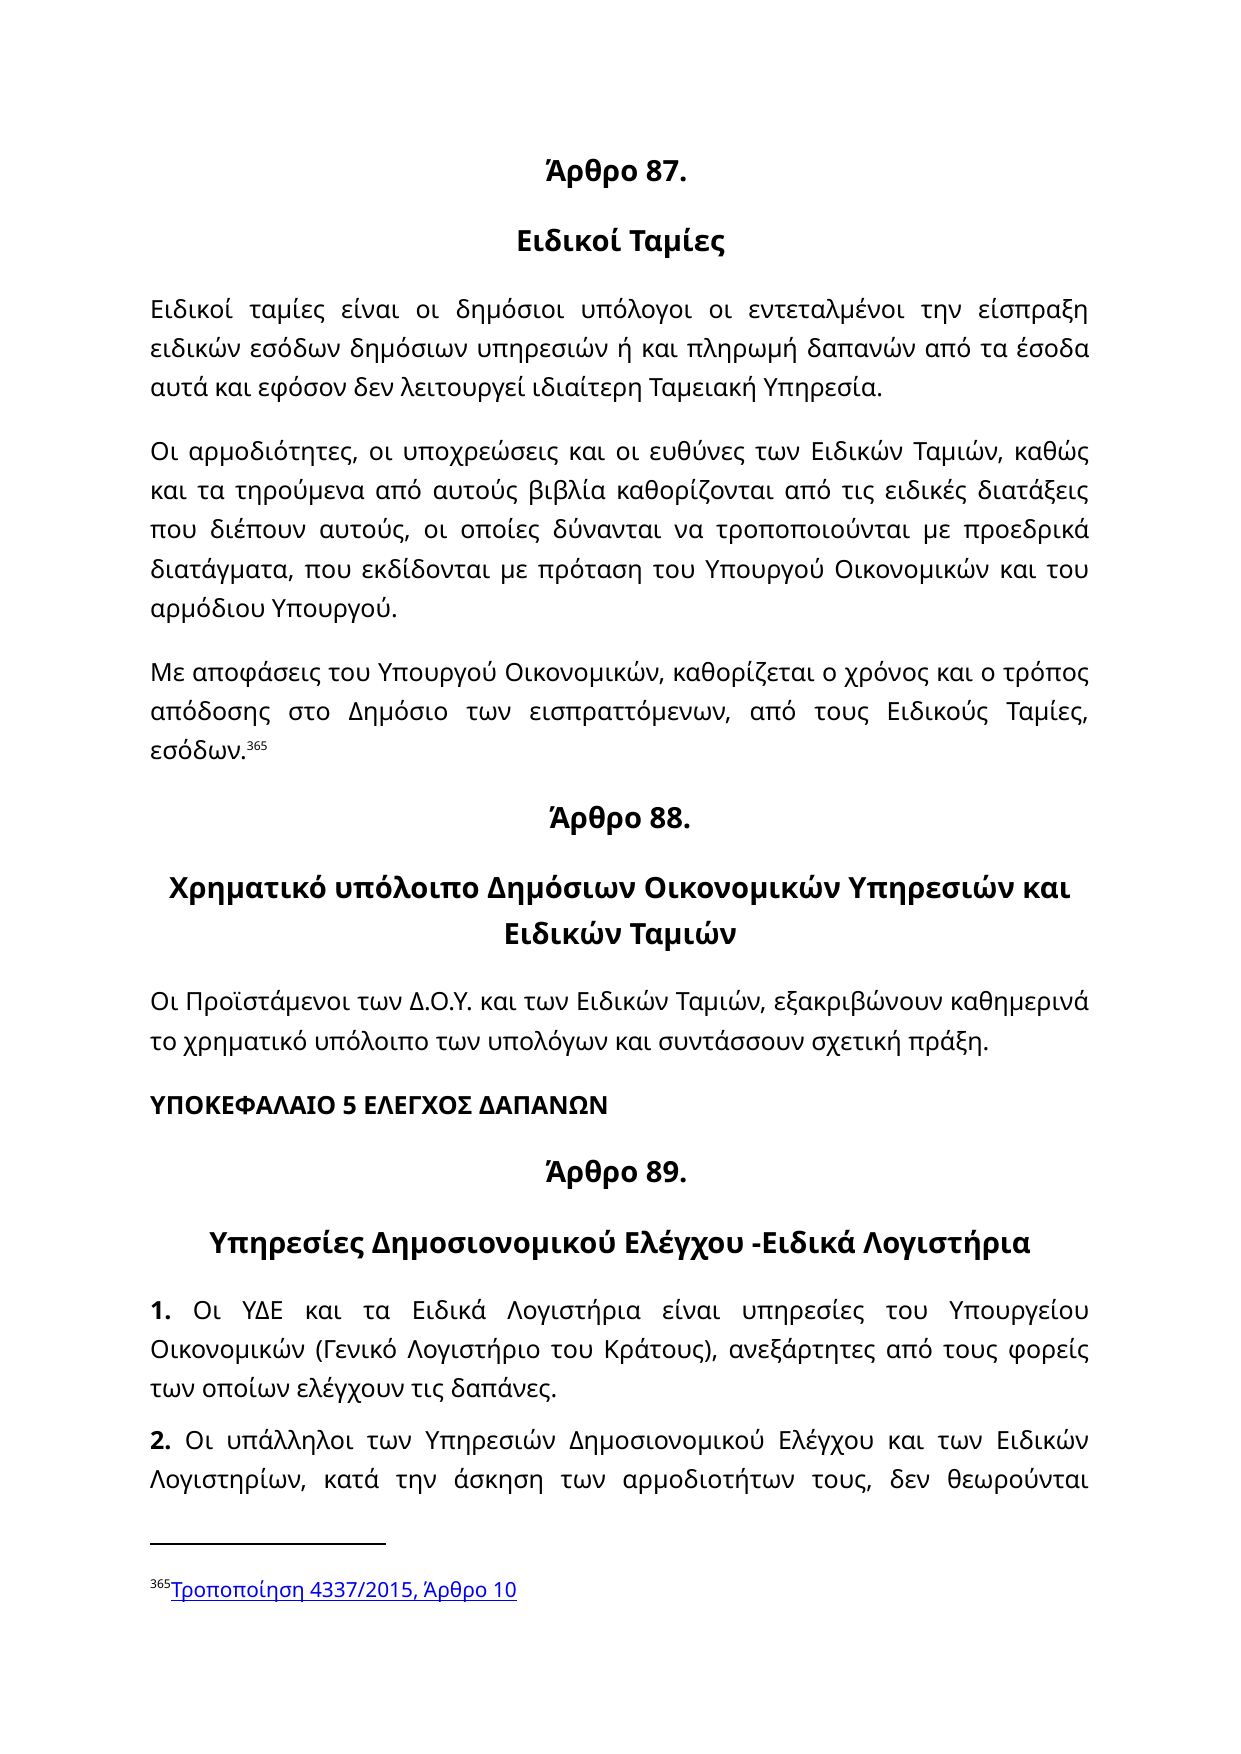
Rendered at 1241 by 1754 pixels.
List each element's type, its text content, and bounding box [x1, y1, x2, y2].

text ΥΠΟΚΕΦΑΛΑΙΟ 5 ΕΛΕΓΧΟΣ ΔΑΠΑΝΩΝ [150, 1087, 1090, 1121]
text Οι Προϊστάμενοι των Δ.Ο.Υ. και των Ειδικών Ταμιών, εξακριβώνουν καθημερινά το χρηματικό υπόλοιπο των υπολόγων και συντάσσουν σχετική πράξη. [150, 984, 1090, 1057]
subtitle Ειδικοί Ταμίες [150, 221, 1090, 260]
text Οι αρμοδιότητες, οι υποχρεώσεις και οι ευθύνες των Ειδικών Ταμιών, καθώς και τα τηρούμενα από αυτούς βιβλία καθορίζονται από τις ειδικές διατάξεις που διέπουν αυτούς, οι οποίες δύνανται να τροποποιούνται με προεδρικά διατάγματα, που εκδίδονται με πρόταση του Υπουργού Οικονομικών και του αρμόδιου Υπουργού. [150, 434, 1090, 624]
text Με αποφάσεις του Υπουργού Οικονομικών, καθορίζεται ο χρόνος και ο τρόπος απόδοσης στο Δημόσιο των εισπραττόμενων, από τους Ειδικούς Ταμίες, εσόδων. [150, 654, 1090, 767]
subtitle Άρθρο 87. [150, 150, 1090, 190]
subtitle Υπηρεσίες Δημοσιονομικού Ελέγχου -Ειδικά Λογιστήρια [150, 1222, 1090, 1262]
text Τροποποίηση 4337/2015, Άρθρο 10 [150, 1576, 1090, 1604]
subtitle Χρηματικό υπόλοιπο Δημόσιων Οικονομικών Υπηρεσιών και Ειδικών Ταμιών [150, 868, 1090, 953]
subtitle Άρθρο 88. [150, 797, 1090, 837]
subtitle Άρθρο 89. [150, 1151, 1090, 1191]
text 2. Οι υπάλληλοι των Υπηρεσιών Δημοσιονομικού Ελέγχου και των Ειδικών Λογιστηρίων, κατά την άσκηση των αρμοδιοτήτων τους, δεν θεωρούνται [150, 1423, 1090, 1496]
text Ειδικοί ταμίες είναι οι δημόσιοι υπόλογοι οι εντεταλμένοι την είσπραξη ειδικών εσόδων δημόσιων υπηρεσιών ή και πληρωμή δαπανών από τα έσοδα αυτά και εφόσον δεν λειτουργεί ιδιαίτερη Ταμειακή Υπηρεσία. [150, 291, 1090, 404]
text 1. Οι ΥΔΕ και τα Ειδικά Λογιστήρια είναι υπηρεσίες του Υπουργείου Οικονομικών (Γενικό Λογιστήριο του Κράτους), ανεξάρτητες από τους φορείς των οποίων ελέγχουν τις δαπάνες. [150, 1293, 1090, 1405]
